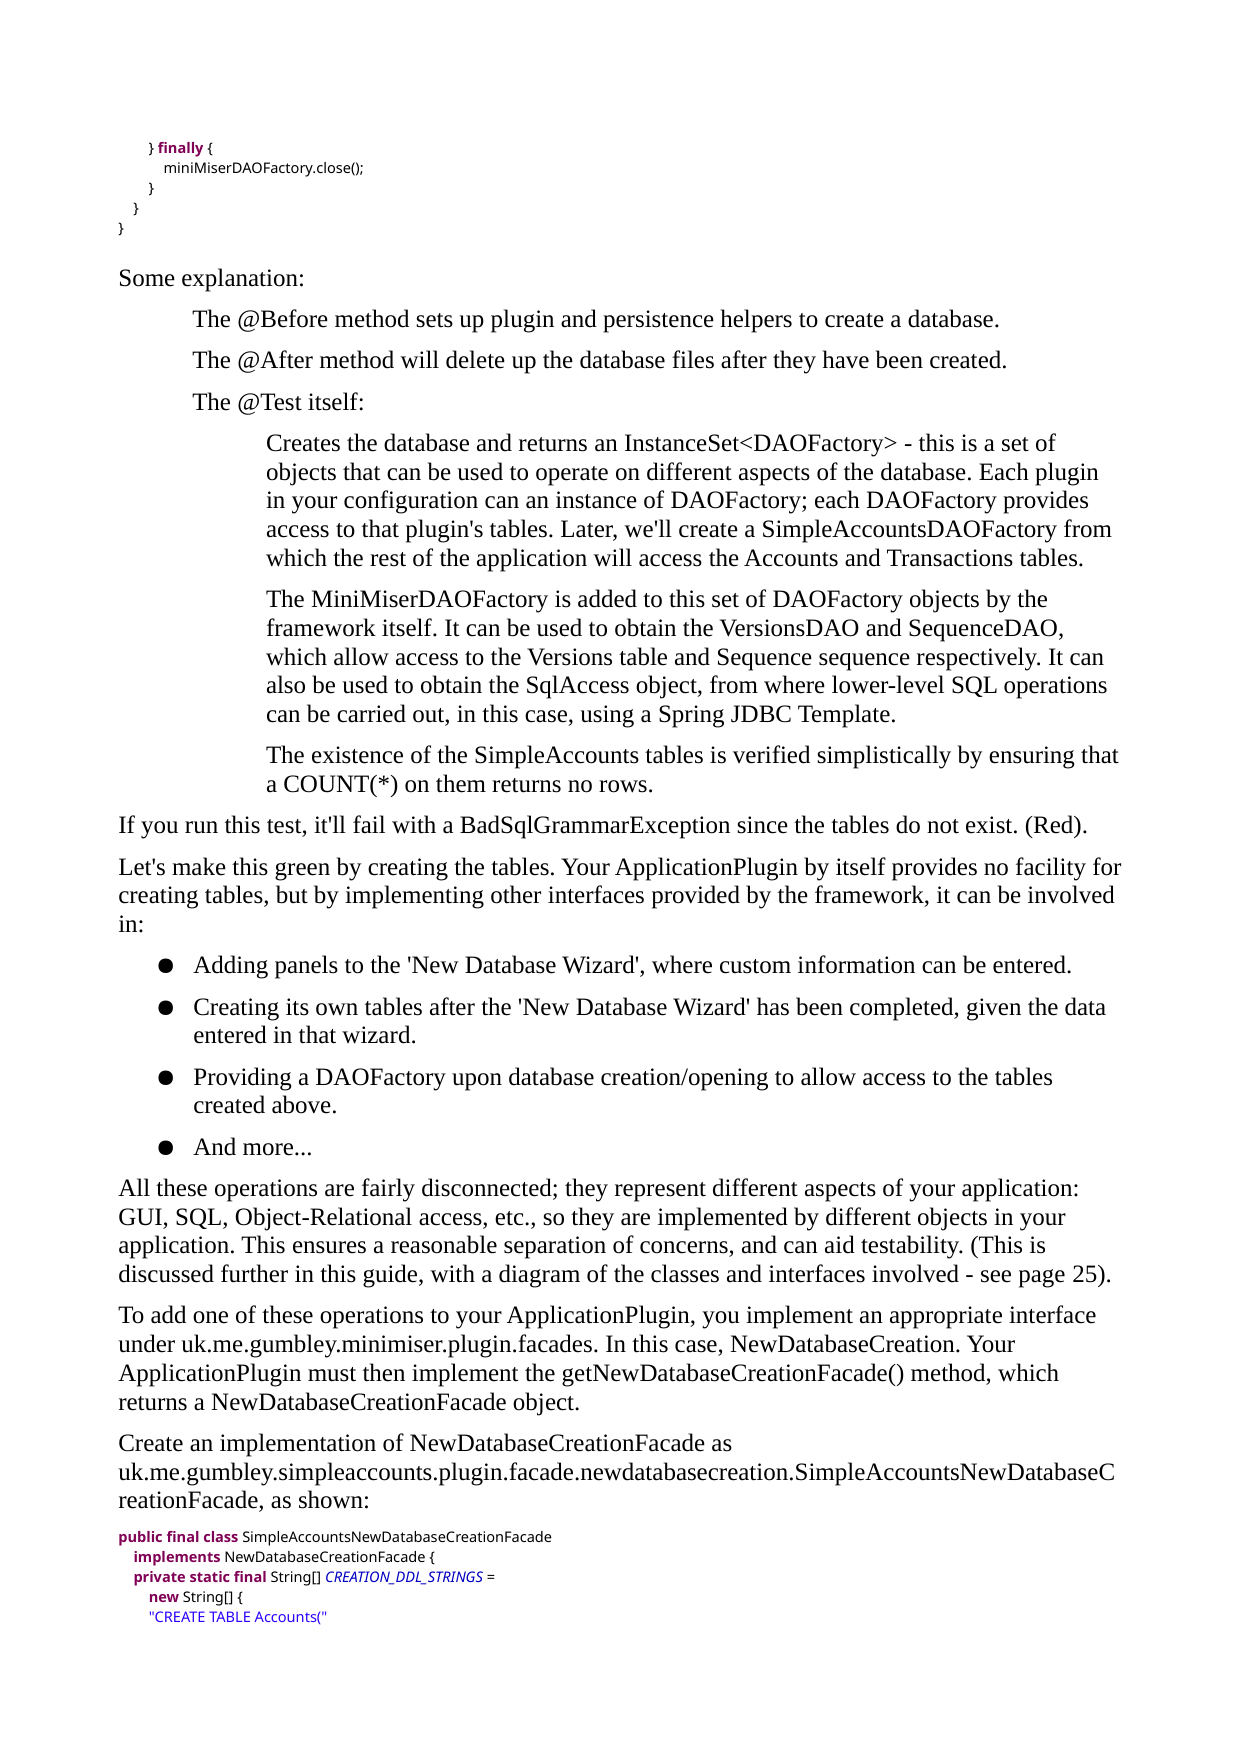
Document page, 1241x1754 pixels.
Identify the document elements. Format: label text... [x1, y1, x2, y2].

text Some explanation: [118, 263, 1122, 292]
text The MiniMiserDAOFactory is added to this set of DAOFactory objects by the framework itself. It can be used to obtain the VersionsDAO and SequenceDAO, which allow access to the Versions table and Sequence sequence respectively. It can also be used to obtain the SqlAccess object, from where lower-level SQL operations can be carried out, in this case, using a Spring JDBC Template. [266, 584, 1122, 728]
text } [118, 178, 1122, 198]
text Create an implementation of NewDatabaseCreationFacade as uk.me.gumbley.simpleaccounts.plugin.facade.newdatabasecreation.SimpleAccountsNewDatabaseCreationFacade, as shown: [118, 1428, 1122, 1514]
text } finally { [118, 138, 1122, 158]
text To add one of these operations to your ApplicationPlugin, you implement an appropriate interface under uk.me.gumbley.minimiser.plugin.facades. In this case, NewDatabaseCreation. Your ApplicationPlugin must then implement the getNewDatabaseCreationFacade() method, which returns a NewDatabaseCreationFacade object. [118, 1301, 1122, 1416]
text Creates the database and returns an InstanceSet<DAOFactory> - this is a set of objects that can be used to operate on different aspects of the database. Each plugin in your configuration can an instance of DAOFactory; each DAOFactory provides access to that plugin's tables. Later, we'll create a SimpleAccountsDAOFactory from which the rest of the application will access the Accounts and Transactions tables. [266, 428, 1122, 572]
list Creating its own tables after the 'New Database Wizard' has been completed, given the data entered in that wizard. [156, 992, 1122, 1049]
text The existence of the SimpleAccounts tables is verified simplistically by ensuring that a COUNT(*) on them returns no rows. [266, 741, 1122, 798]
text } [118, 198, 1122, 218]
text implements NewDatabaseCreationFacade { [118, 1547, 1122, 1567]
text All these operations are fairly disconnected; they represent different aspects of your application: GUI, SQL, Object-Relational access, etc., so they are implemented by different objects in your application. This ensures a reasonable separation of concerns, and can aid testability. (This is discussed further in this guide, with a diagram of the classes and interfaces involved - see page 25). [118, 1173, 1122, 1288]
text miniMiserDAOFactory.close(); [118, 158, 1122, 178]
text The @Test itself: [192, 387, 1122, 416]
text The @Before method sets up plugin and persistence helpers to create a database. [192, 304, 1122, 333]
text private static final String[] CREATION_DDL_STRINGS = [118, 1567, 1122, 1586]
text If you run this test, it'll fail with a BadSqlGrammarException since the tables do not exist. (Red). [118, 811, 1122, 839]
list Providing a DAOFactory upon database creation/opening to allow access to the tables created above. [156, 1062, 1122, 1119]
text Let's make this green by creating the tables. Your ApplicationPlugin by itself provides no facility for creating tables, but by implementing other interfaces provided by the framework, it can be involved in: [118, 852, 1122, 938]
text "CREATE TABLE Accounts(" [118, 1606, 1122, 1626]
list Adding panels to the 'New Database Wizard', where custom information can be entered. [156, 951, 1122, 979]
list And more... [156, 1132, 1122, 1161]
text } [118, 218, 1122, 237]
text new String[] { [118, 1586, 1122, 1606]
text The @After method will delete up the database files after they have been created. [192, 346, 1122, 374]
text public final class SimpleAccountsNewDatabaseCreationFacade [118, 1527, 1122, 1547]
